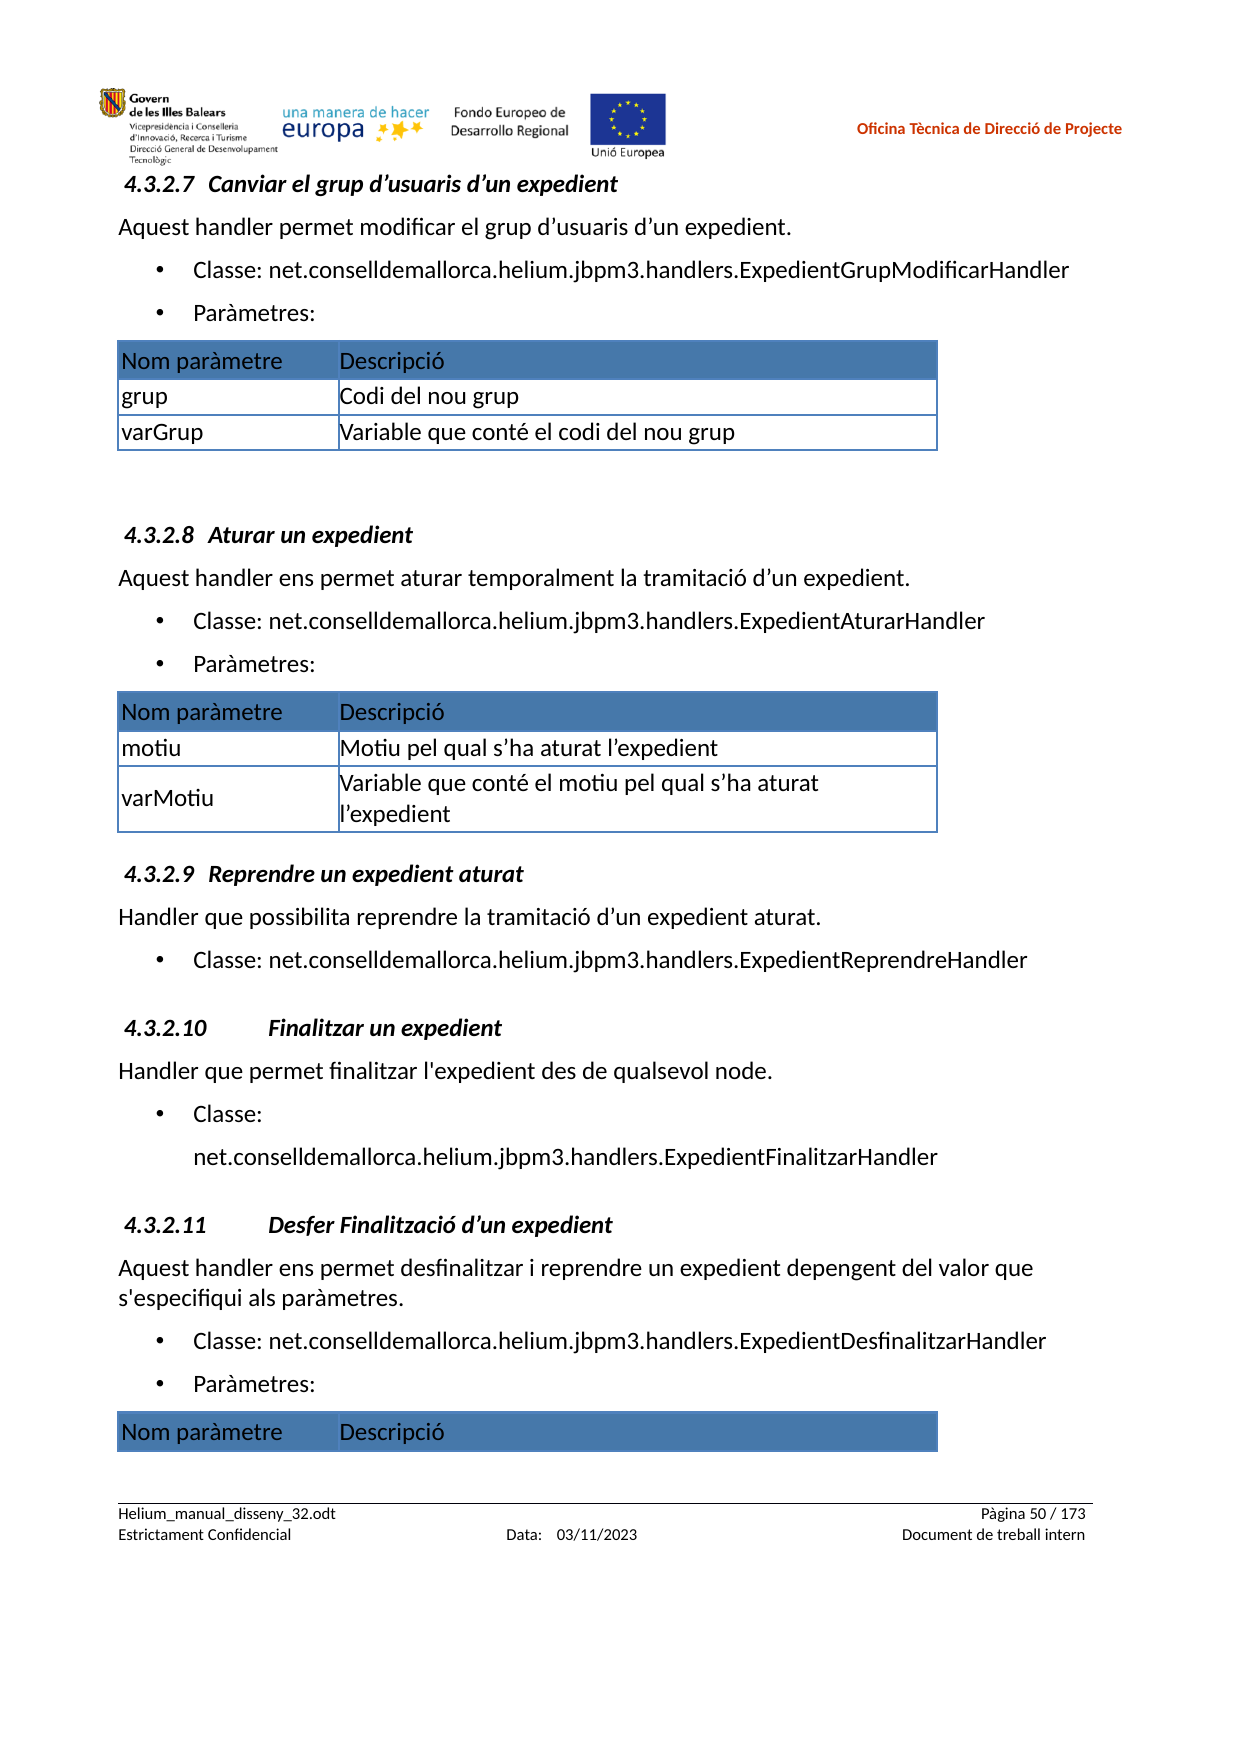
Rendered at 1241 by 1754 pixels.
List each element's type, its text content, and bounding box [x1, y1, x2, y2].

text Aquest handler ens permet aturar temporalment la tramitació d’un expedient. [118, 562, 1122, 593]
list Classe: net.conselldemallorca.helium.jbpm3.handlers.ExpedientDesfinalitzarHandler [156, 1325, 1122, 1356]
table_cell Motiu pel qual s’ha aturat l’expedient [340, 732, 936, 765]
list Classe: net.conselldemallorca.helium.jbpm3.handlers.ExpedientAturarHandler [156, 605, 1122, 636]
text Handler que possibilita reprendre la tramitació d’un expedient aturat. [118, 901, 1122, 932]
table_cell Codi del nou grup [340, 380, 936, 414]
table_cell varGrup [119, 416, 338, 449]
picture [99, 87, 668, 166]
text Aquest handler permet modificar el grup d’usuaris d’un expedient. [118, 211, 1122, 241]
table_header Nom paràmetre [119, 342, 338, 378]
list Classe: net.conselldemallorca.helium.jbpm3.handlers.ExpedientGrupModificarHandler [156, 254, 1122, 284]
table_cell grup [119, 380, 338, 414]
table_header Nom paràmetre [119, 1414, 338, 1450]
text Handler que permet finalitzar l'expedient des de qualsevol node. [118, 1055, 1122, 1086]
subtitle Reprendre un expedient aturat [118, 858, 1122, 889]
list net.conselldemallorca.helium.jbpm3.handlers.ExpedientFinalitzarHandler [156, 1141, 1122, 1172]
table_cell motiu [119, 732, 338, 765]
table_header Descripció [340, 342, 936, 378]
table_header Descripció [340, 1414, 936, 1450]
list Classe: [156, 1098, 1122, 1128]
subtitle Finalitzar un expedient [118, 1012, 1122, 1042]
table_header Nom paràmetre [119, 693, 338, 730]
list Paràmetres: [156, 297, 1122, 327]
table_cell Variable que conté el codi del nou grup [340, 416, 936, 449]
table_header Descripció [340, 693, 936, 730]
text Aquest handler ens permet desfinalitzar i reprendre un expedient depengent del valor que s'especifiqui als paràmetres. [118, 1252, 1122, 1313]
list Paràmetres: [156, 648, 1122, 679]
table_cell Variable que conté el motiu pel qual s’ha aturat l’expedient [340, 767, 936, 831]
table_cell varMotiu [119, 767, 338, 831]
list Paràmetres: [156, 1368, 1122, 1399]
subtitle Aturar un expedient [118, 519, 1122, 550]
subtitle Canviar el grup d’usuaris d’un expedient [118, 168, 1122, 198]
list Classe: net.conselldemallorca.helium.jbpm3.handlers.ExpedientReprendreHandler [156, 944, 1122, 975]
subtitle Desfer Finalització d’un expedient [118, 1209, 1122, 1239]
